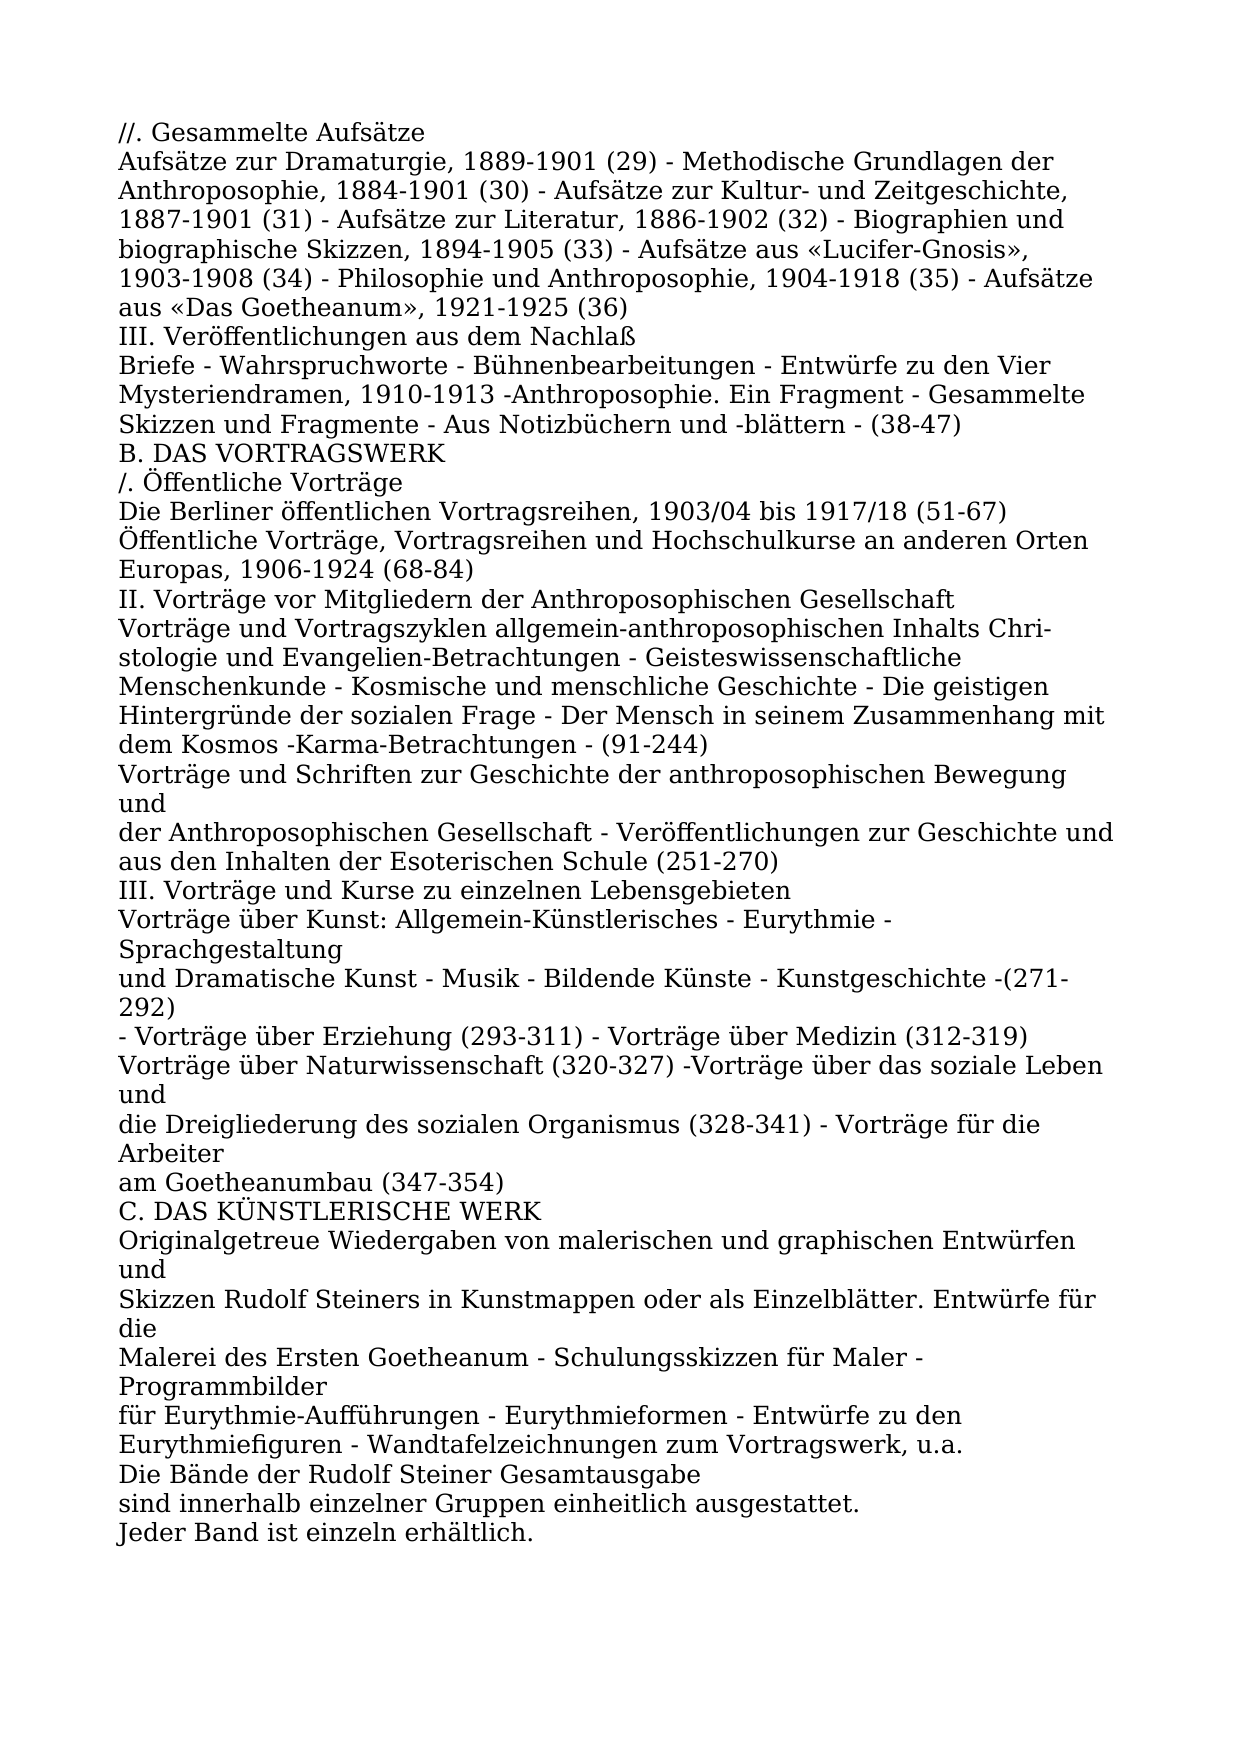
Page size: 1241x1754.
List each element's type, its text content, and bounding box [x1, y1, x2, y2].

text Jeder Band ist einzeln erhältlich. [118, 1518, 1122, 1547]
text C. DAS KÜNSTLERISCHE WERK [118, 1197, 1122, 1226]
text Vorträge und Vortragszyklen allgemein-anthroposophischen Inhalts Chri-stologie und Evangelien-Betrachtungen - Geisteswissenschaftliche [118, 614, 1122, 672]
text Die Berliner öffentlichen Vortragsreihen, 1903/04 bis 1917/18 (51-67) Öffentliche Vorträge, Vortragsreihen und Hochschulkurse an anderen Orten [118, 497, 1122, 556]
text die Dreigliederung des sozialen Organismus (328-341) - Vorträge für die Arbeiter [118, 1110, 1122, 1168]
text Briefe - Wahrspruchworte - Bühnenbearbeitungen - Entwürfe zu den Vier [118, 351, 1122, 381]
text für Eurythmie-Aufführungen - Eurythmieformen - Entwürfe zu den [118, 1401, 1122, 1431]
text sind innerhalb einzelner Gruppen einheitlich ausgestattet. [118, 1489, 1122, 1518]
text Menschenkunde - Kosmische und menschliche Geschichte - Die geistigen [118, 672, 1122, 701]
text Originalgetreue Wiedergaben von malerischen und graphischen Entwürfen und [118, 1226, 1122, 1285]
text Skizzen Rudolf Steiners in Kunstmappen oder als Einzelblätter. Entwürfe für die [118, 1285, 1122, 1343]
text 1887-1901 (31) - Aufsätze zur Literatur, 1886-1902 (32) - Biographien und [118, 206, 1122, 235]
text Mysteriendramen, 1910-1913 -Anthroposophie. Ein Fragment - Gesammelte [118, 381, 1122, 410]
text III. Veröffentlichungen aus dem Nachlaß [118, 322, 1122, 351]
text /. Öffentliche Vorträge [118, 468, 1122, 497]
text 1903-1908 (34) - Philosophie und Anthroposophie, 1904-1918 (35) - Aufsätze [118, 264, 1122, 293]
text aus «Das Goetheanum», 1921-1925 (36) [118, 293, 1122, 322]
text - Vorträge über Erziehung (293-311) - Vorträge über Medizin (312-319) Vorträge über Naturwissenschaft (320-327) -Vorträge über das soziale Leben und [118, 1022, 1122, 1110]
text der Anthroposophischen Gesellschaft - Veröffentlichungen zur Geschichte und [118, 818, 1122, 847]
text Europas, 1906-1924 (68-84) [118, 556, 1122, 585]
text Eurythmiefiguren - Wandtafelzeichnungen zum Vortragswerk, u.a. [118, 1431, 1122, 1460]
text Vorträge und Schriften zur Geschichte der anthroposophischen Bewegung und [118, 760, 1122, 818]
text Anthroposophie, 1884-1901 (30) - Aufsätze zur Kultur- und Zeitgeschichte, [118, 176, 1122, 206]
text biographische Skizzen, 1894-1905 (33) - Aufsätze aus «Lucifer-Gnosis», [118, 235, 1122, 264]
text Die Bände der Rudolf Steiner Gesamtausgabe [118, 1460, 1122, 1489]
text Malerei des Ersten Goetheanum - Schulungsskizzen für Maler -Programmbilder [118, 1343, 1122, 1401]
text und Dramatische Kunst - Musik - Bildende Künste - Kunstgeschichte -(271-292) [118, 964, 1122, 1022]
text II. Vorträge vor Mitgliedern der Anthroposophischen Gesellschaft [118, 585, 1122, 614]
text Hintergründe der sozialen Frage - Der Mensch in seinem Zusammenhang mit [118, 701, 1122, 731]
text //. Gesammelte Aufsätze [118, 118, 1122, 147]
text B. DAS VORTRAGSWERK [118, 439, 1122, 468]
text Vorträge über Kunst: Allgemein-Künstlerisches - Eurythmie - Sprachgestaltung [118, 906, 1122, 964]
text am Goetheanumbau (347-354) [118, 1168, 1122, 1197]
text III. Vorträge und Kurse zu einzelnen Lebensgebieten [118, 876, 1122, 906]
text Aufsätze zur Dramaturgie, 1889-1901 (29) - Methodische Grundlagen der [118, 147, 1122, 176]
text dem Kosmos -Karma-Betrachtungen - (91-244) [118, 731, 1122, 760]
text Skizzen und Fragmente - Aus Notizbüchern und -blättern - (38-47) [118, 410, 1122, 439]
text aus den Inhalten der Esoterischen Schule (251-270) [118, 847, 1122, 876]
